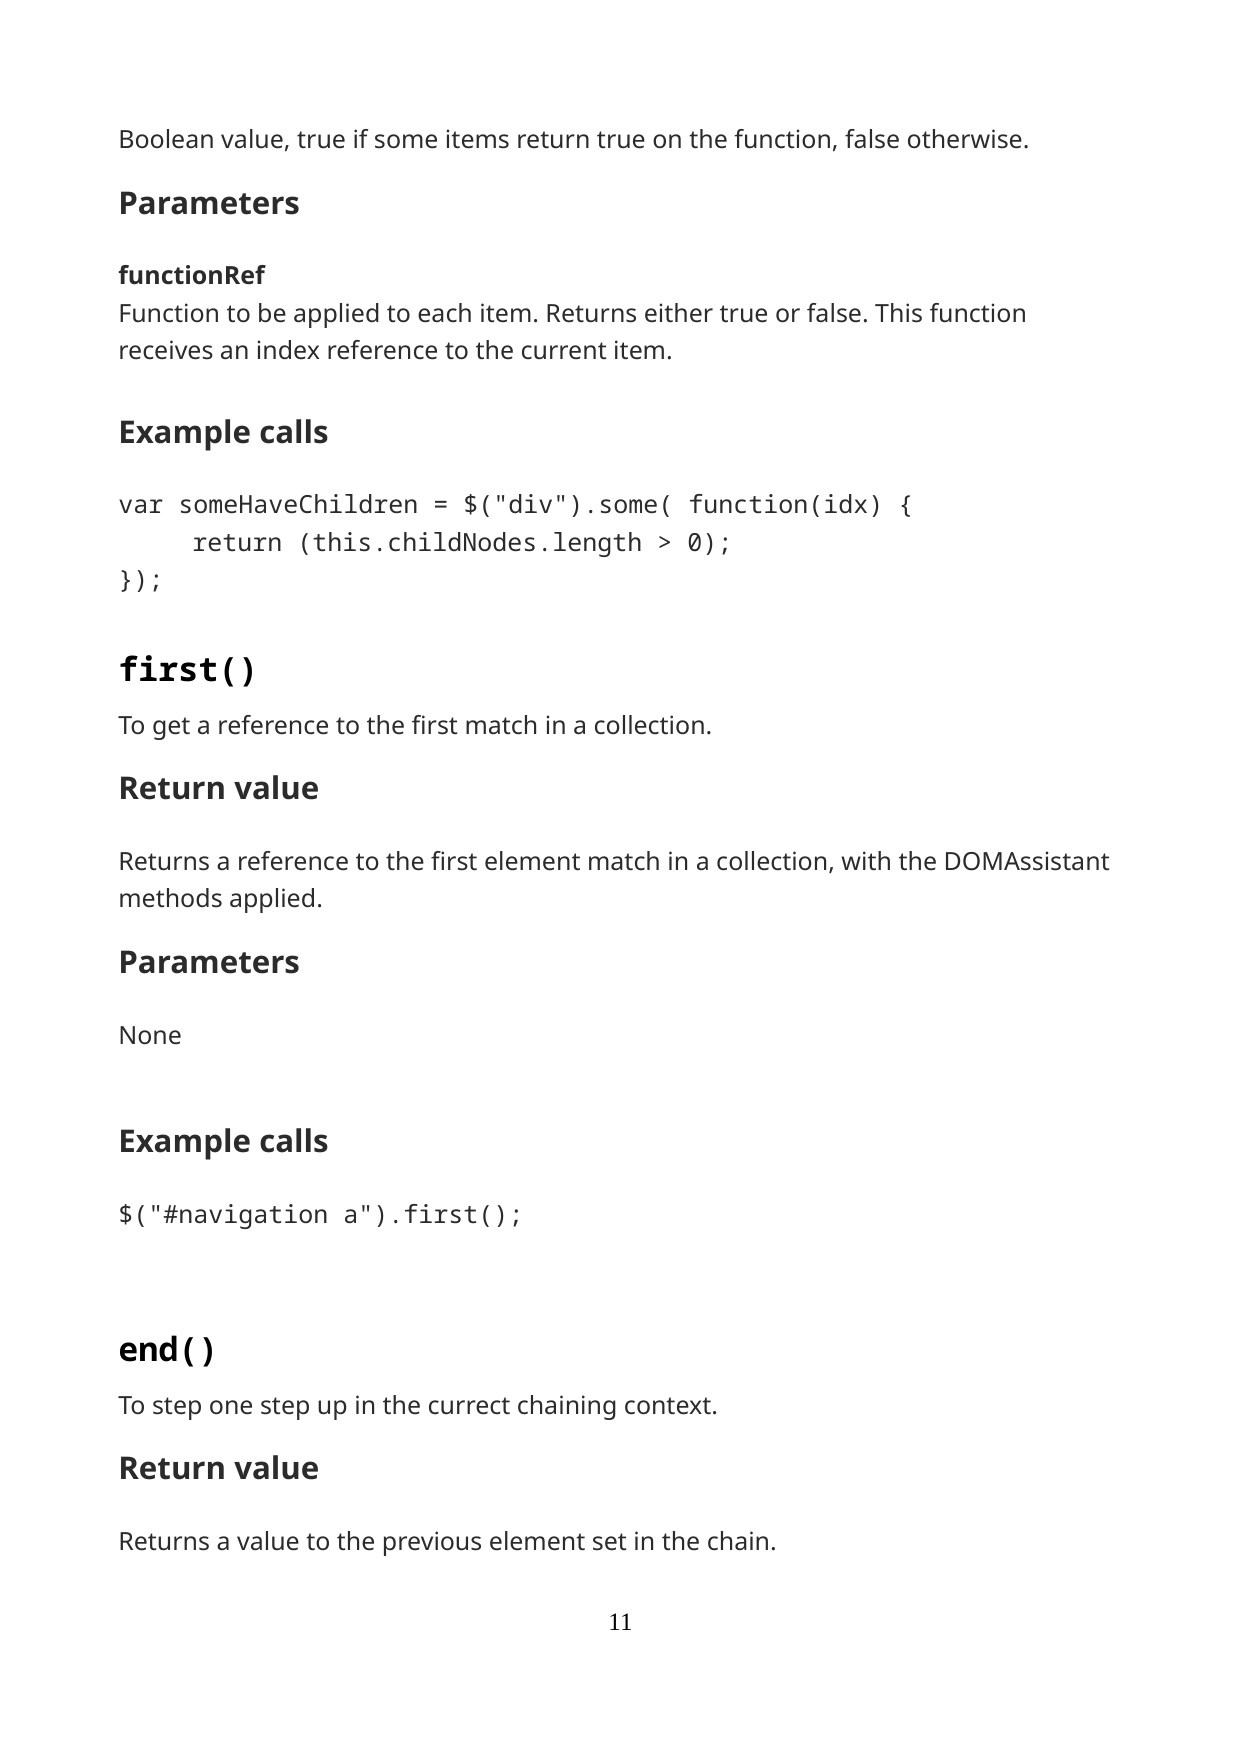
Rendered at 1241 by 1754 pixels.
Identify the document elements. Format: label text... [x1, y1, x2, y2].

text $("#navigation a").first(); [118, 1193, 1122, 1231]
text Boolean value, true if some items return true on the function, false otherwise. [118, 118, 1122, 156]
subtitle first() [118, 646, 1122, 691]
text None [118, 1014, 1122, 1052]
text To get a reference to the first match in a collection. [118, 704, 1122, 741]
subtitle end() [118, 1281, 1122, 1371]
text Returns a value to the previous element set in the chain. [118, 1520, 1122, 1558]
text Returns a reference to the first element match in a collection, with the DOMAssistant methods applied. [118, 840, 1122, 915]
text Return value [118, 766, 1122, 809]
text Return value [118, 1446, 1122, 1489]
text Example calls [118, 1077, 1122, 1162]
text var someHaveChildren = $("div").some( function(idx) { return (this.childNodes.length > 0); }); [118, 483, 1122, 596]
text Parameters [118, 940, 1122, 983]
text Function to be applied to each item. Returns either true or false. This function receives an index reference to the current item. [118, 292, 1122, 367]
text functionRef [118, 254, 1122, 292]
text Parameters [118, 181, 1122, 223]
text Example calls [118, 367, 1122, 452]
text To step one step up in the currect chaining context. [118, 1384, 1122, 1421]
